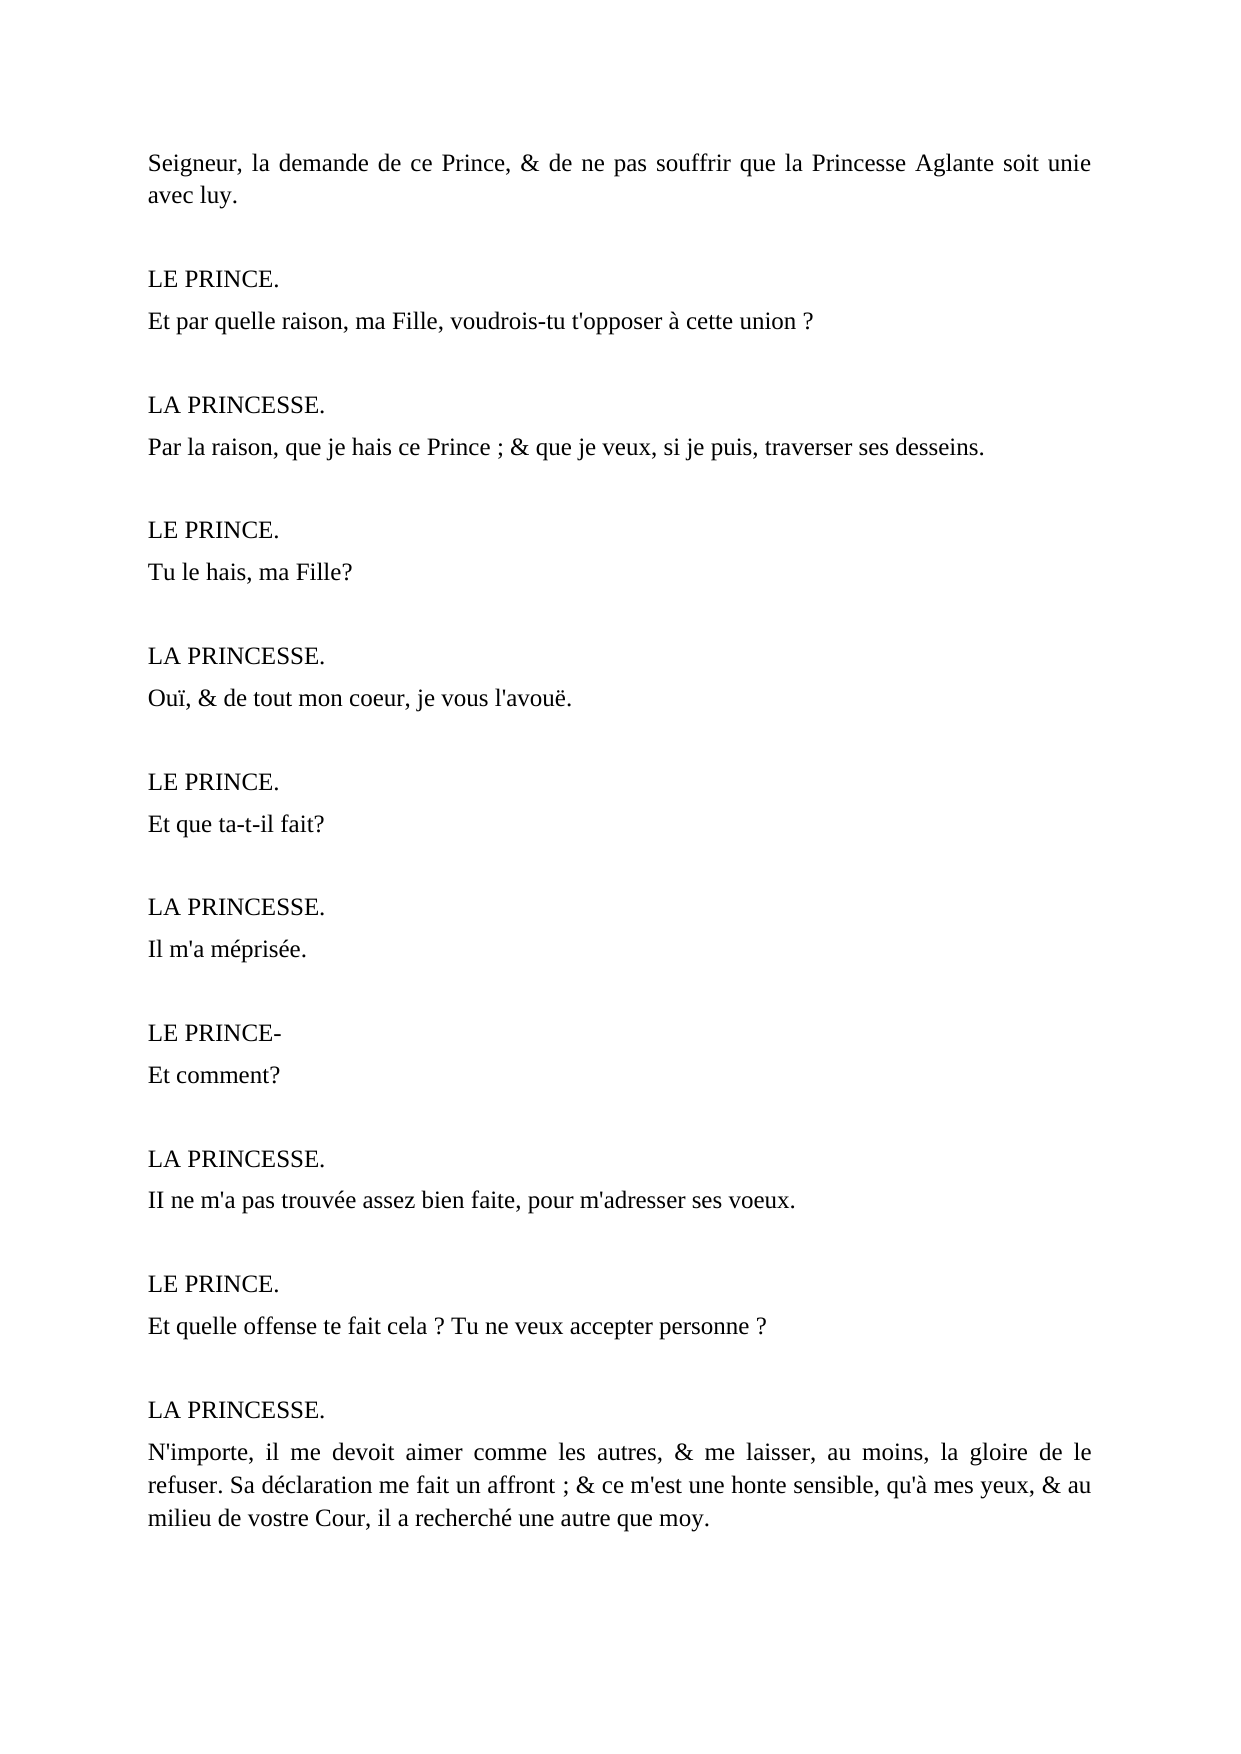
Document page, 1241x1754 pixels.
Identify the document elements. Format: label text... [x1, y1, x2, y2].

text LA PRINCESSE. [148, 892, 1093, 921]
text Par la raison, que je hais ce Prince ; & que je veux, si je puis, traverser ses desseins. [148, 432, 1093, 461]
text N'importe, il me devoit aimer comme les autres, & me laisser, au moins, la gloire de le refuser. Sa déclaration me fait un affront ; & ce m'est une honte sensible, qu'à mes yeux, & au milieu de vostre Cour, il a recherché une autre que moy. [148, 1437, 1093, 1532]
text Et comment? [148, 1060, 1093, 1089]
text Il m'a méprisée. [148, 934, 1093, 963]
text Et que ta-t-il fait? [148, 809, 1093, 837]
text LA PRINCESSE. [148, 390, 1093, 419]
text LE PRINCE. [148, 516, 1093, 544]
text II ne m'a pas trouvée assez bien faite, pour m'adresser ses voeux. [148, 1186, 1093, 1214]
text LE PRINCE. [148, 767, 1093, 796]
text Et par quelle raison, ma Fille, voudrois-tu t'opposer à cette union ? [148, 306, 1093, 335]
text Ouï, & de tout mon coeur, je vous l'avouë. [148, 683, 1093, 712]
text LE PRINCE. [148, 1269, 1093, 1298]
text LA PRINCESSE. [148, 641, 1093, 670]
text Et quelle offense te fait cela ? Tu ne veux accepter personne ? [148, 1311, 1093, 1340]
text Tu le hais, ma Fille? [148, 557, 1093, 586]
text Seigneur, la demande de ce Prince, & de ne pas souffrir que la Princesse Aglante soit unie avec luy. [148, 148, 1093, 209]
text LA PRINCESSE. [148, 1395, 1093, 1424]
text LE PRINCE- [148, 1018, 1093, 1047]
text LA PRINCESSE. [148, 1144, 1093, 1172]
text LE PRINCE. [148, 264, 1093, 293]
